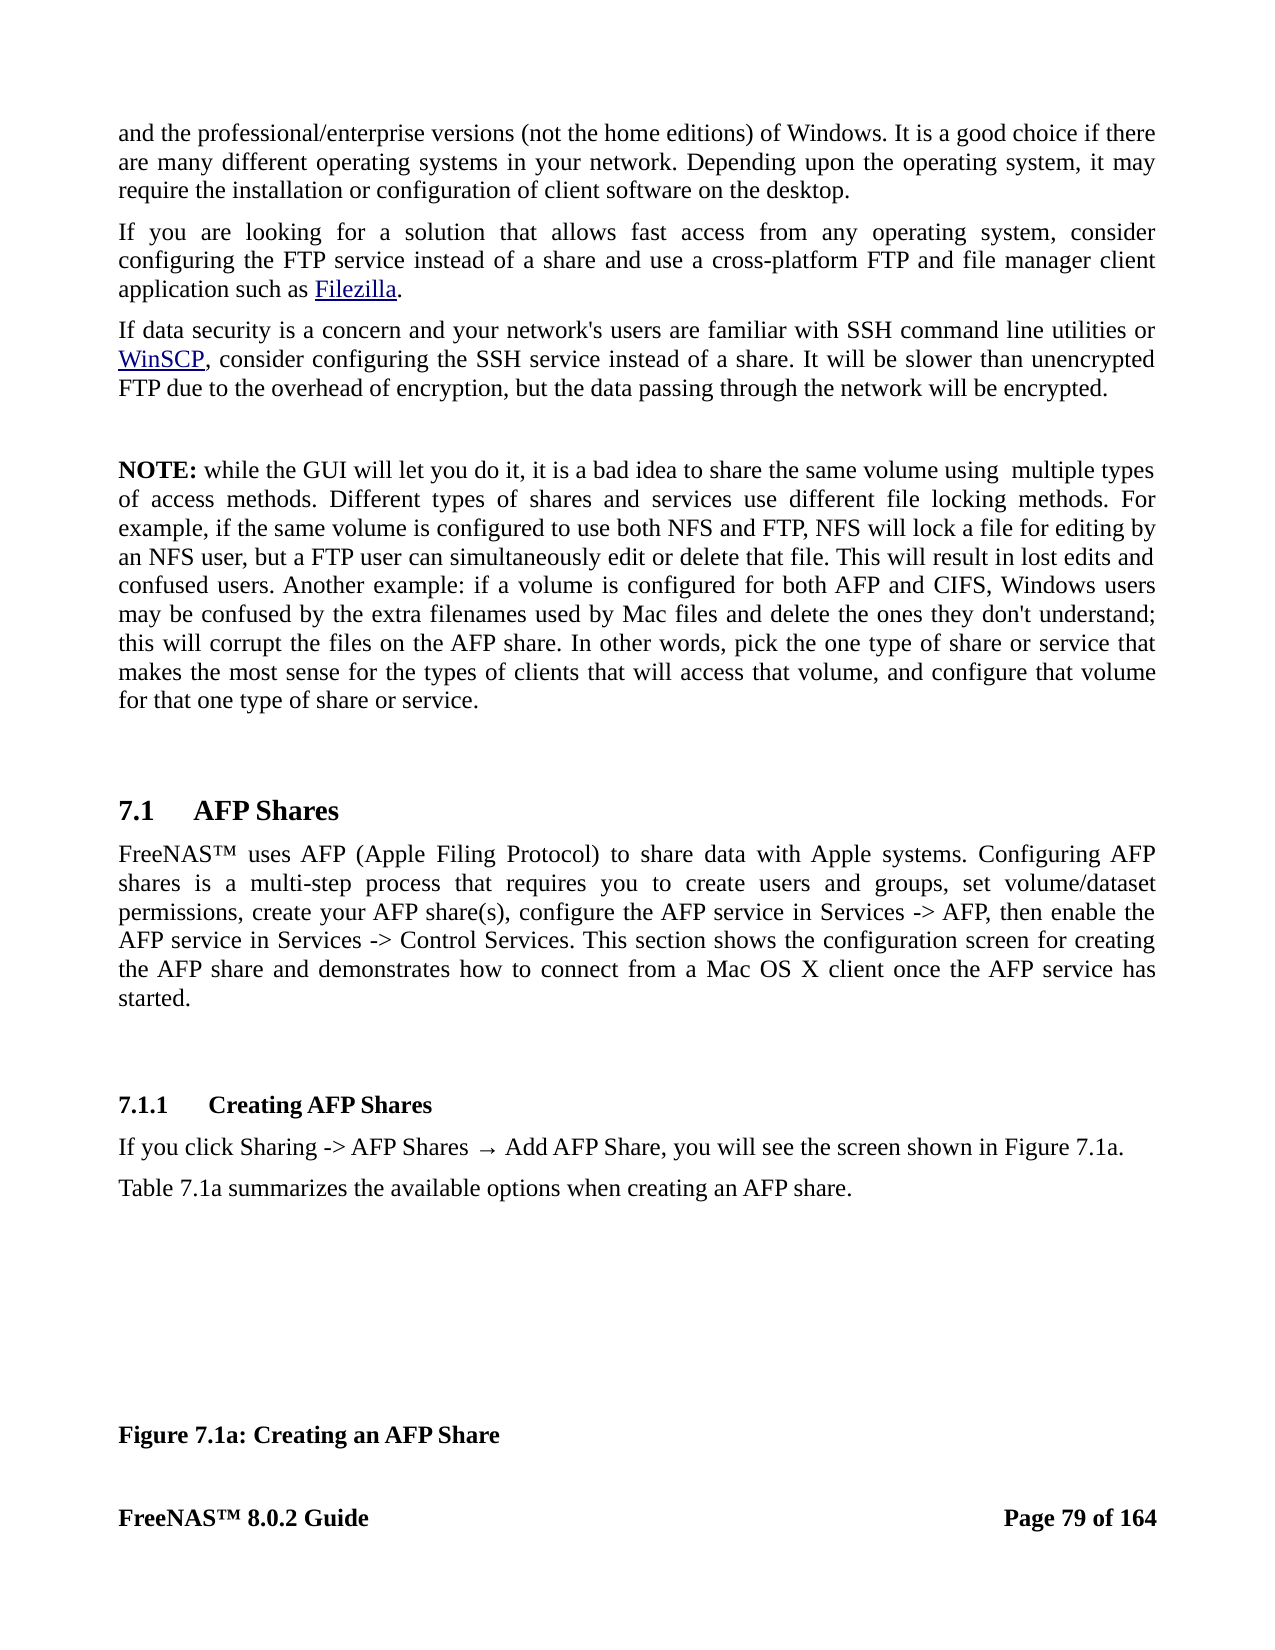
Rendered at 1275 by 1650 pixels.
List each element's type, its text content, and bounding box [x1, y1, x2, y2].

text FreeNAS™ uses AFP (Apple Filing Protocol) to share data with Apple systems. Configuring AFP shares is a multi-step process that requires you to create users and groups, set volume/dataset permissions, create your AFP share(s), configure the AFP service in Services -> AFP, then enable the AFP service in Services -> Control Services. This section shows the configuration screen for creating the AFP share and demonstrates how to connect from a Mac OS X client once the AFP service has started. [118, 839, 1157, 1012]
text Table 7.1a summarizes the available options when creating an AFP share. [118, 1173, 1157, 1202]
text and the professional/enterprise versions (not the home editions) of Windows. It is a good choice if there are many different operating systems in your network. Depending upon the operating system, it may require the installation or configuration of client software on the desktop. [118, 118, 1157, 204]
text Figure 7.1a: Creating an AFP Share [118, 1420, 1157, 1449]
text If you click Sharing -> AFP Shares → Add AFP Share, you will see the screen shown in Figure 7.1a. [118, 1132, 1157, 1160]
text If you are looking for a solution that allows fast access from any operating system, consider configuring the FTP service instead of a share and use a cross-platform FTP and file manager client application such as Filezilla. [118, 217, 1157, 303]
text NOTE: while the GUI will let you do it, it is a bad idea to share the same volume using multiple types of access methods. Different types of shares and services use different file locking methods. For example, if the same volume is configured to use both NFS and FTP, NFS will lock a file for editing by an NFS user, but a FTP user can simultaneously edit or delete that file. This will result in lost edits and confused users. Another example: if a volume is configured for both AFP and CIFS, Windows users may be confused by the extra filenames used by Mac files and delete the ones they don't understand; this will corrupt the files on the AFP share. In other words, pick the one type of share or service that makes the most sense for the types of clients that will access that volume, and configure that volume for that one type of share or service. [118, 456, 1157, 714]
subtitle AFP Shares [118, 793, 1157, 827]
subtitle Creating AFP Shares [118, 1090, 1157, 1119]
text If data security is a concern and your network's users are familiar with SSH command line utilities or WinSCP, consider configuring the SSH service instead of a share. It will be slower than unencrypted FTP due to the overhead of encryption, but the data passing through the network will be encrypted. [118, 316, 1157, 402]
